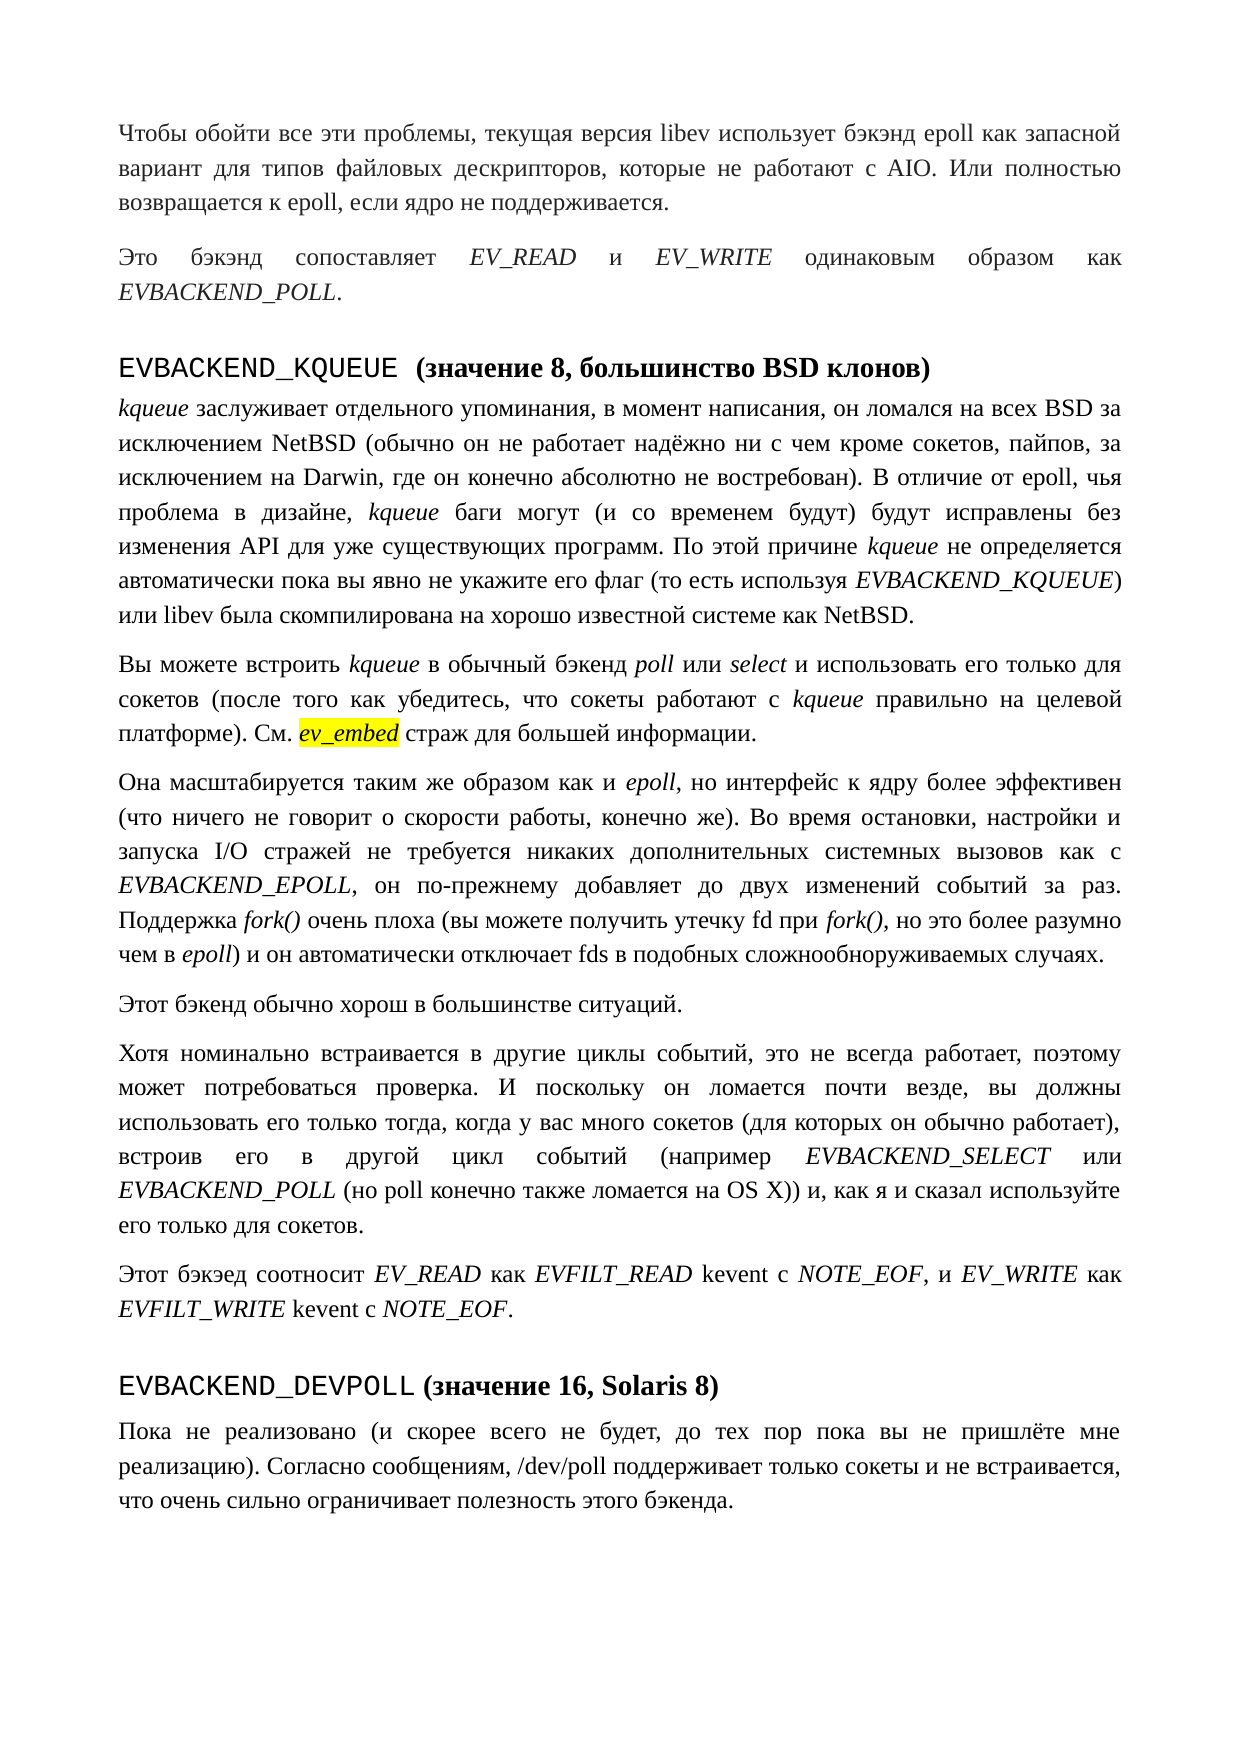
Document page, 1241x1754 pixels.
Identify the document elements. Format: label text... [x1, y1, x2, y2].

text Это бэкэнд сопоставляет EV_READ и EV_WRITE одинаковым образом как EVBACKEND_POLL. [118, 242, 1122, 305]
subtitle EVBACKEND_DEVPOLL (значение 16, Solaris 8) [118, 1368, 1122, 1404]
text Пока не реализовано (и скорее всего не будет, до тех пор пока вы не пришлёте мне реализацию). Согласно сообщениям, /dev/poll поддерживает только сокеты и не встраивается, что очень сильно ограничивает полезность этого бэкенда. [118, 1416, 1122, 1514]
text Этот бэкенд обычно хорош в большинстве ситуаций. [118, 989, 1122, 1017]
text Чтобы обойти все эти проблемы, текущая версия libev использует бэкэнд epoll как запасной вариант для типов файловых дескрипторов, которые не работают c AIO. Или полностью возвращается к epoll, если ядро не поддерживается. [118, 118, 1122, 216]
text kqueue заслуживает отдельного упоминания, в момент написания, он ломался на всех BSD за исключением NetBSD (обычно он не работает надёжно ни с чем кроме сокетов, пайпов, за исключением на Darwin, где он конечно абсолютно не востребован). В отличие от epoll, чья проблема в дизайне, kqueue баги могут (и со временем будут) будут исправлены без изменения API для уже существующих программ. По этой причине kqueue не определяется автоматически пока вы явно не укажите его флаг (то есть используя EVBACKEND_KQUEUE) или libev была скомпилирована на хорошо известной системе как NetBSD. [118, 393, 1122, 629]
text Этот бэкэед соотносит EV_READ как EVFILT_READ kevent с NOTE_EOF, и EV_WRITE как EVFILT_WRITE kevent с NOTE_EOF. [118, 1259, 1122, 1322]
text Вы можете встроить kqueue в обычный бэкенд poll или select и использовать его только для сокетов (после того как убедитесь, что сокеты работают с kqueue правильно на целевой платформе). См. ev_embed страж для большей информации. [118, 649, 1122, 747]
subtitle EVBACKEND_KQUEUE (значение 8, большинство BSD клонов) [118, 351, 1122, 387]
text Она масштабируется таким же образом как и epoll, но интерфейс к ядру более эффективен (что ничего не говорит о скорости работы, конечно же). Во время остановки, настройки и запуска I/O стражей не требуется никаких дополнительных системных вызовов как с EVBACKEND_EPOLL, он по-прежнему добавляет до двух изменений событий за раз. Поддержка fork() очень плоха (вы можете получить утечку fd при fork(), но это более разумно чем в epoll) и он автоматически отключает fds в подобных сложнообноруживаемых случаях. [118, 767, 1122, 968]
text Хотя номинально встраивается в другие циклы событий, это не всегда работает, поэтому может потребоваться проверка. И поскольку он ломается почти везде, вы должны использовать его только тогда, когда у вас много сокетов (для которых он обычно работает), встроив его в другой цикл событий (например EVBACKEND_SELECT или EVBACKEND_POLL (но poll конечно также ломается на OS X)) и, как я и сказал используйте его только для сокетов. [118, 1038, 1122, 1239]
